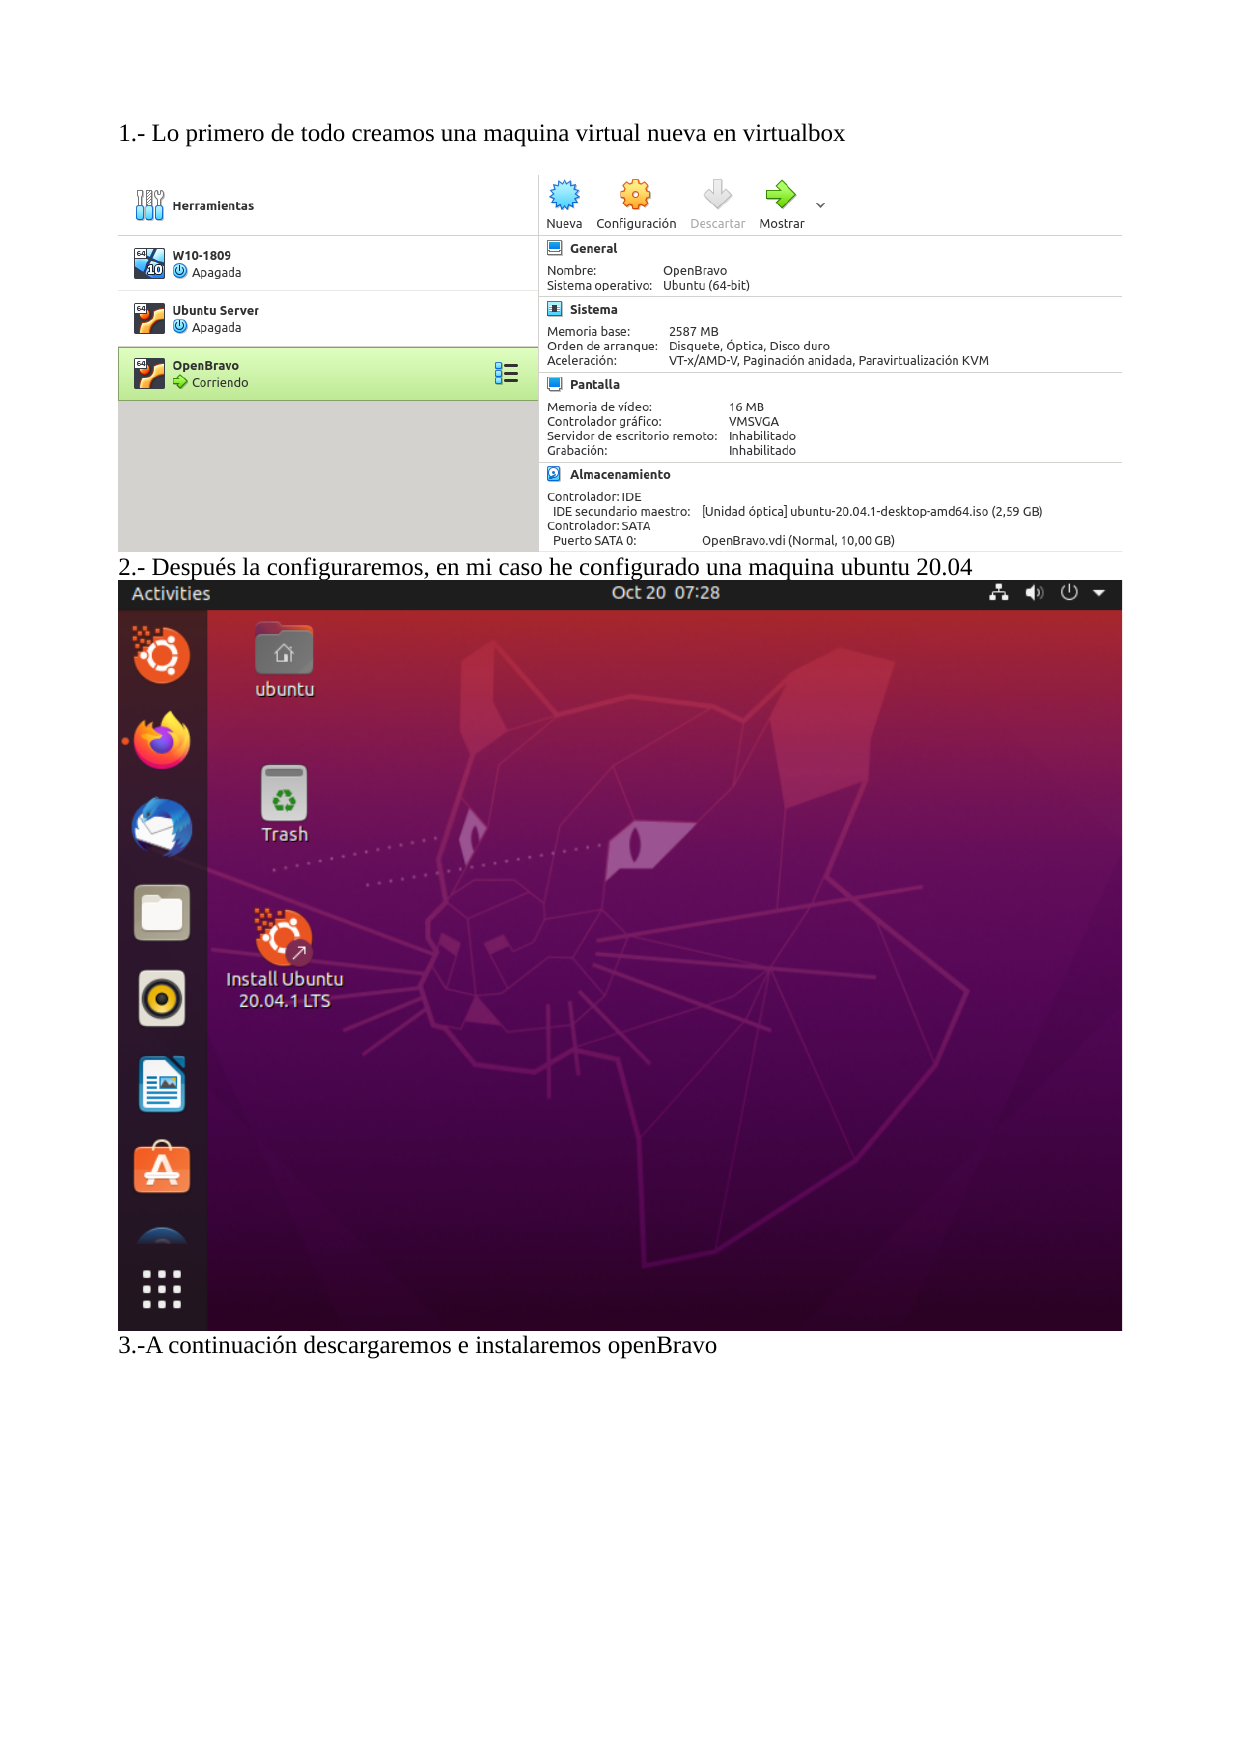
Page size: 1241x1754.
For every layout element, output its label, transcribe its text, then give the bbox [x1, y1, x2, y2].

text 1.- Lo primero de todo creamos una maquina virtual nueva en virtualbox [118, 118, 1122, 147]
text 2.- Después la configuraremos, en mi caso he configurado una maquina ubuntu 20.04 [118, 552, 1122, 580]
picture [118, 580, 1123, 1331]
text 3.-A continuación descargaremos e instalaremos openBravo [118, 1331, 1122, 1359]
picture [118, 175, 1123, 552]
